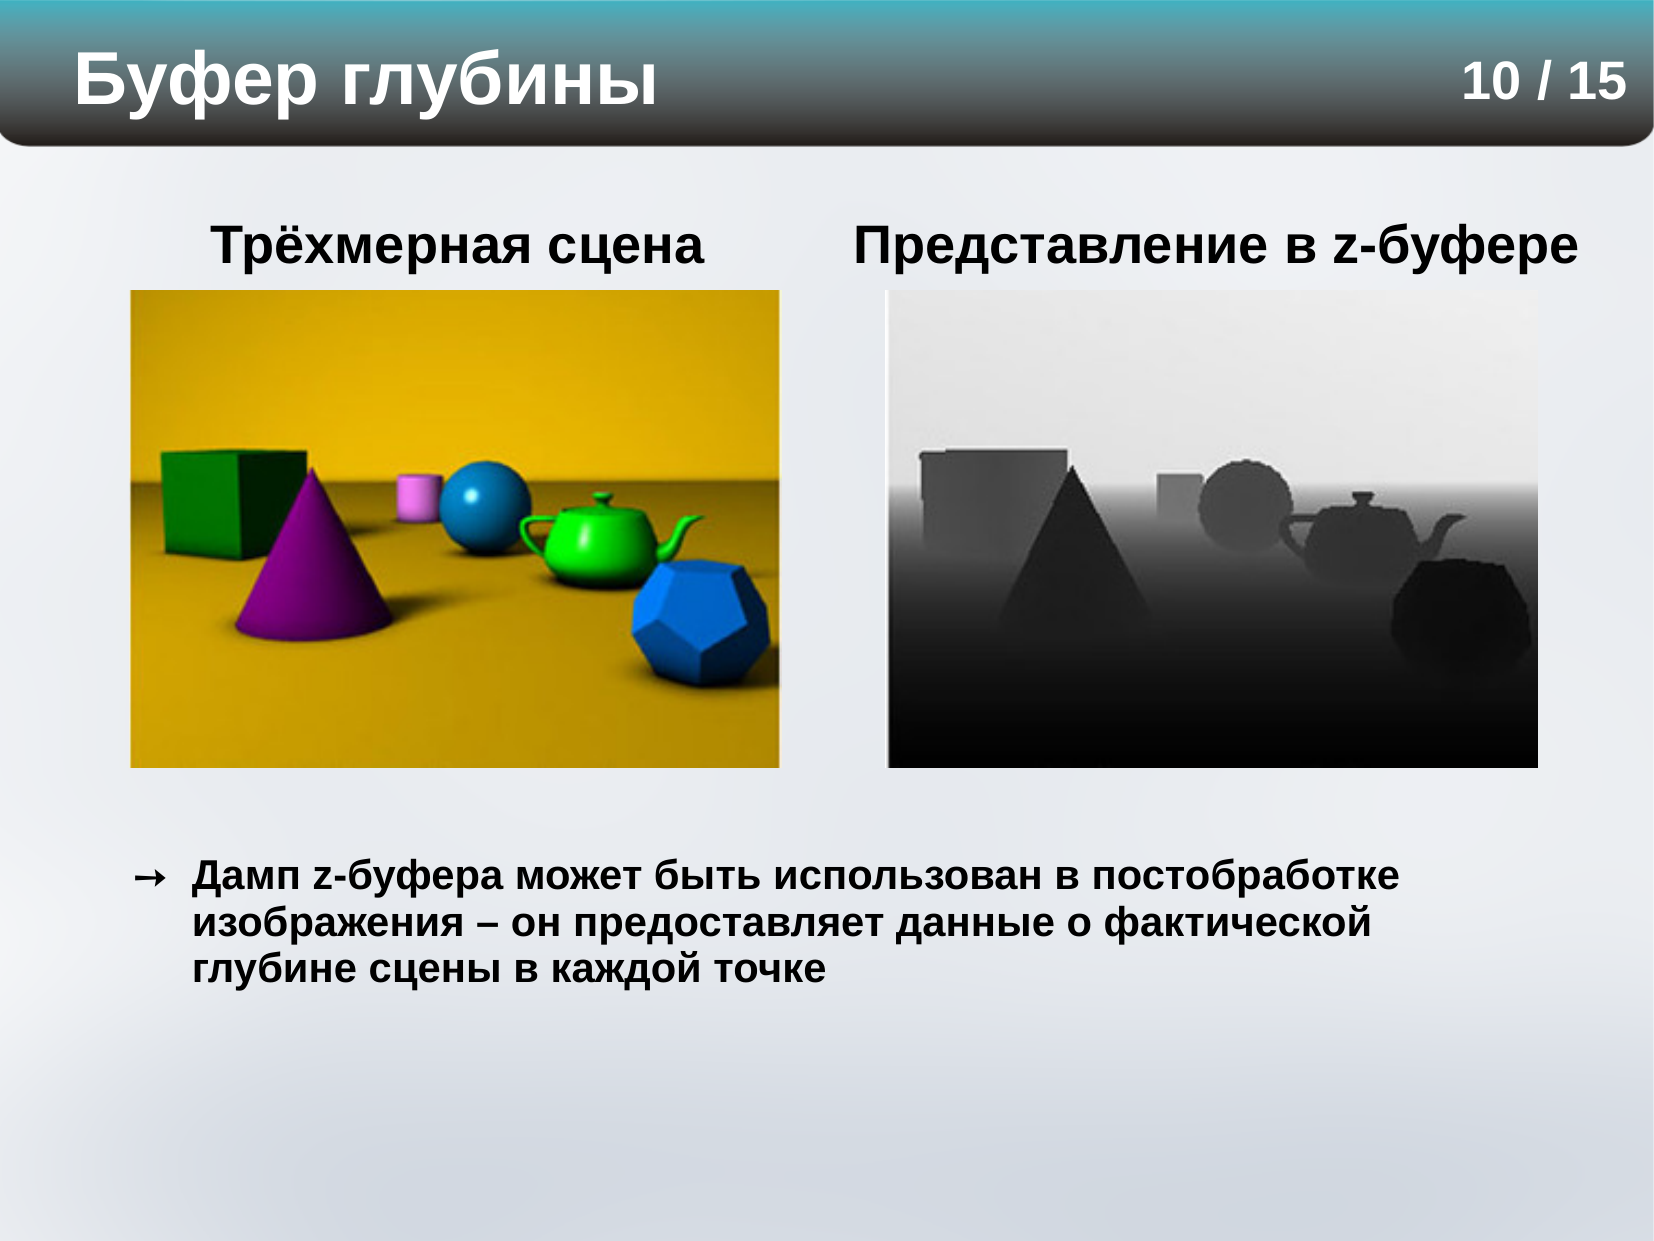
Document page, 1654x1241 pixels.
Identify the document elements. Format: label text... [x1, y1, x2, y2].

text_box Трёхмерная сцена [147, 206, 768, 283]
text_box Буфер глубины [59, 29, 916, 129]
text_box Дамп z-буфера может быть использован в постобработке изображения – он предоставляет данные о фактической глубине сцены в каждой точке [118, 844, 1418, 999]
picture [0, 0, 1654, 1241]
text_box Представление в z-буфере [838, 206, 1619, 283]
text_box <номер> / 15 [1446, 42, 1654, 179]
